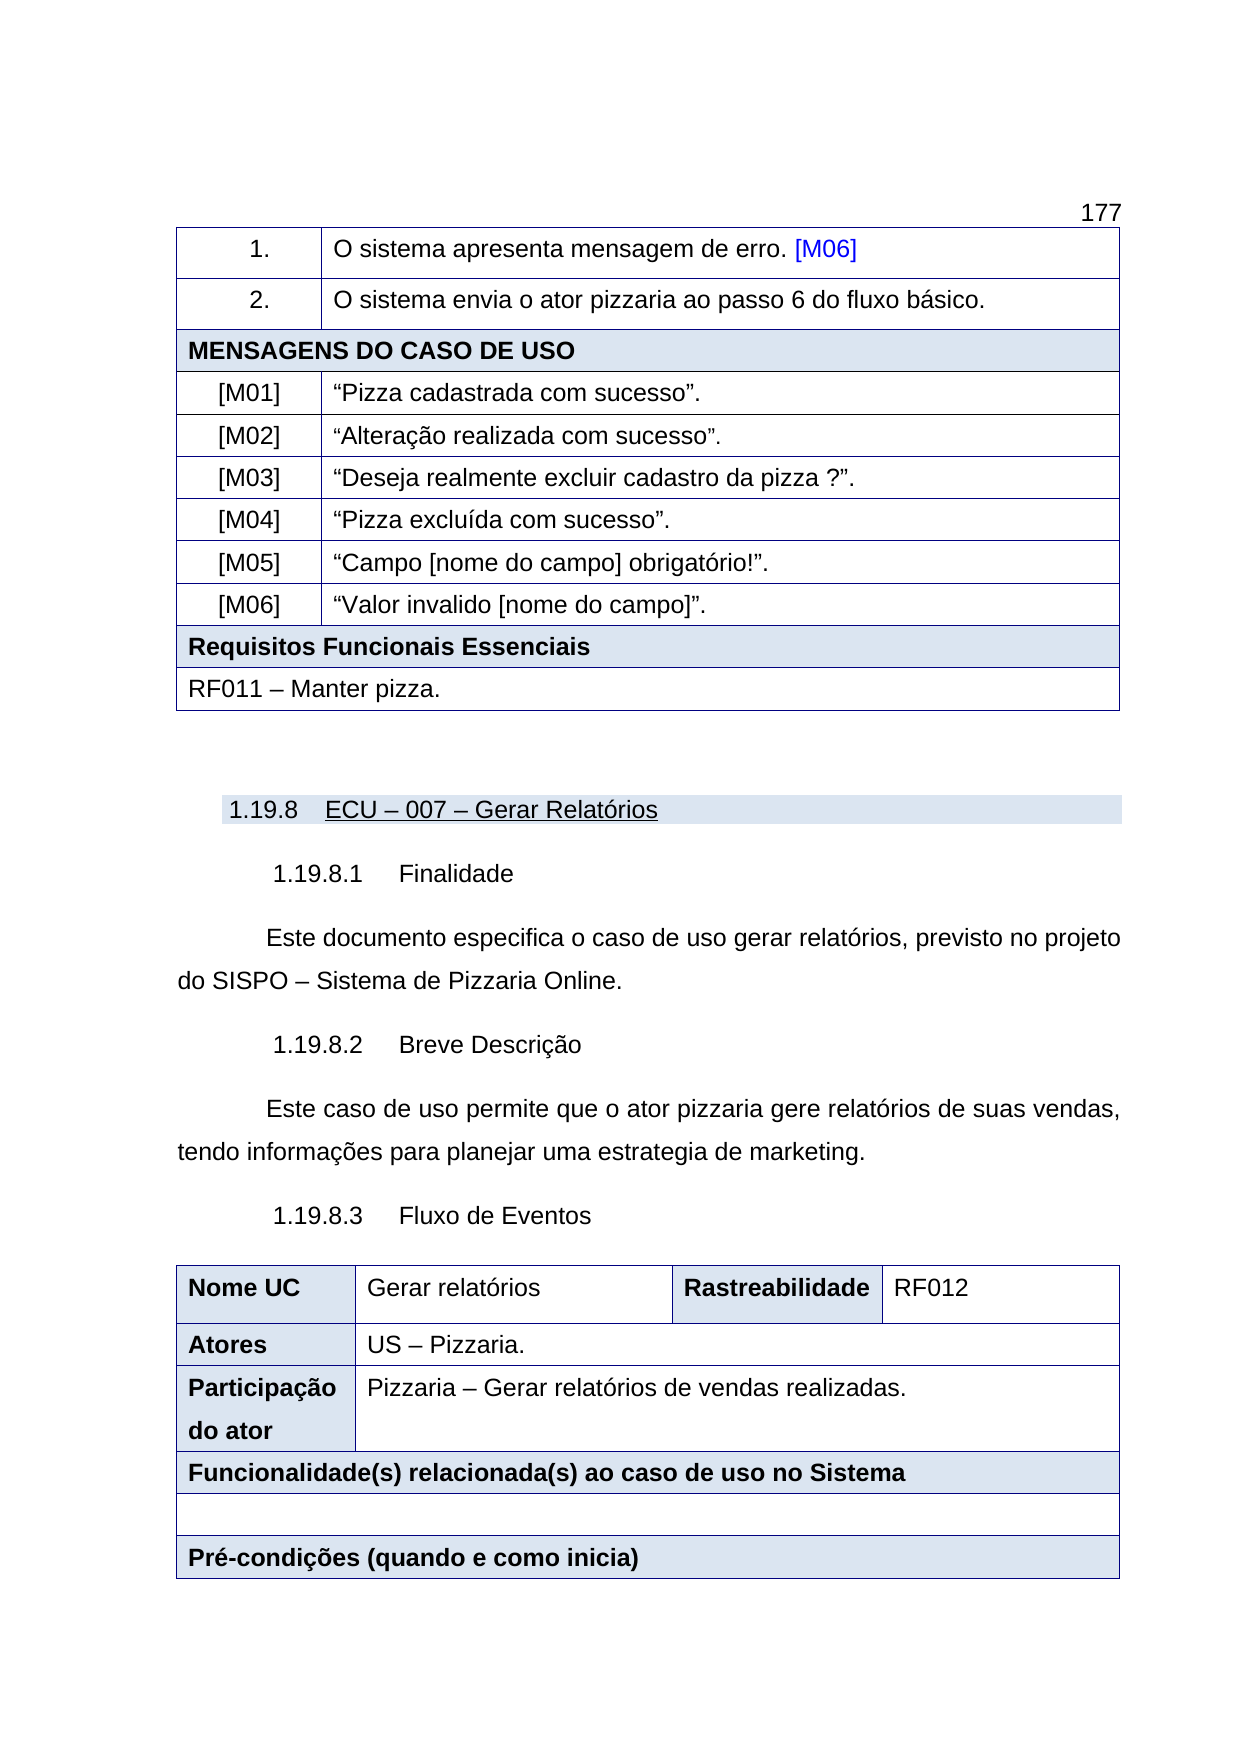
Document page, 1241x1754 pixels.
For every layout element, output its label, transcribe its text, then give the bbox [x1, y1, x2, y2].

table_cell [M06] [177, 584, 321, 625]
table_cell “Deseja realmente excluir cadastro da pizza ?”. [322, 457, 1119, 498]
table_cell Atores [177, 1324, 355, 1365]
subtitle Fluxo de Eventos [266, 1201, 1122, 1230]
table_cell “Valor invalido [nome do campo]”. [322, 584, 1119, 625]
table_cell [M03] [177, 457, 321, 498]
table_cell [177, 279, 321, 329]
subtitle Finalidade [266, 859, 1122, 888]
table_cell Funcionalidade(s) relacionada(s) ao caso de uso no Sistema [177, 1452, 1119, 1493]
table_cell RF011 – Manter pizza. [177, 668, 1119, 709]
table_header RF012 [883, 1266, 1119, 1323]
subtitle ECU – 007 – Gerar Relatórios [222, 795, 1122, 824]
table_header Gerar relatórios [356, 1266, 672, 1323]
table_cell [177, 228, 321, 278]
table_cell “Campo [nome do campo] obrigatório!”. [322, 541, 1119, 583]
table_cell US – Pizzaria. [356, 1324, 1119, 1365]
table_cell Requisitos Funcionais Essenciais [177, 626, 1119, 667]
table_header Nome UC [177, 1266, 355, 1323]
table_cell “Pizza excluída com sucesso”. [322, 499, 1119, 540]
table_cell “Pizza cadastrada com sucesso”. [322, 372, 1119, 413]
table_cell [M05] [177, 541, 321, 583]
table_cell [177, 1494, 1119, 1535]
table_cell MENSAGENS DO CASO DE USO [177, 330, 1119, 371]
table_cell [M02] [177, 415, 321, 456]
subtitle Breve Descrição [266, 1030, 1122, 1059]
table_cell [M04] [177, 499, 321, 540]
table_cell Pizzaria – Gerar relatórios de vendas realizadas. [356, 1366, 1119, 1451]
table_cell “Alteração realizada com sucesso”. [322, 415, 1119, 456]
table_cell Participação do ator [177, 1366, 355, 1451]
table_cell [M01] [177, 372, 321, 413]
text Este documento especifica o caso de uso gerar relatórios, previsto no projeto do SISPO – Sistema de Pizzaria Online. [177, 923, 1122, 995]
table_cell Pré-condições (quando e como inicia) [177, 1536, 1119, 1578]
table_cell O sistema apresenta mensagem de erro. [M06] [322, 228, 1119, 278]
table_header Rastreabilidade [673, 1266, 882, 1323]
table_cell O sistema envia o ator pizzaria ao passo 6 do fluxo básico. [322, 279, 1119, 329]
text Este caso de uso permite que o ator pizzaria gere relatórios de suas vendas, tendo informações para planejar uma estrategia de marketing. [177, 1094, 1122, 1166]
